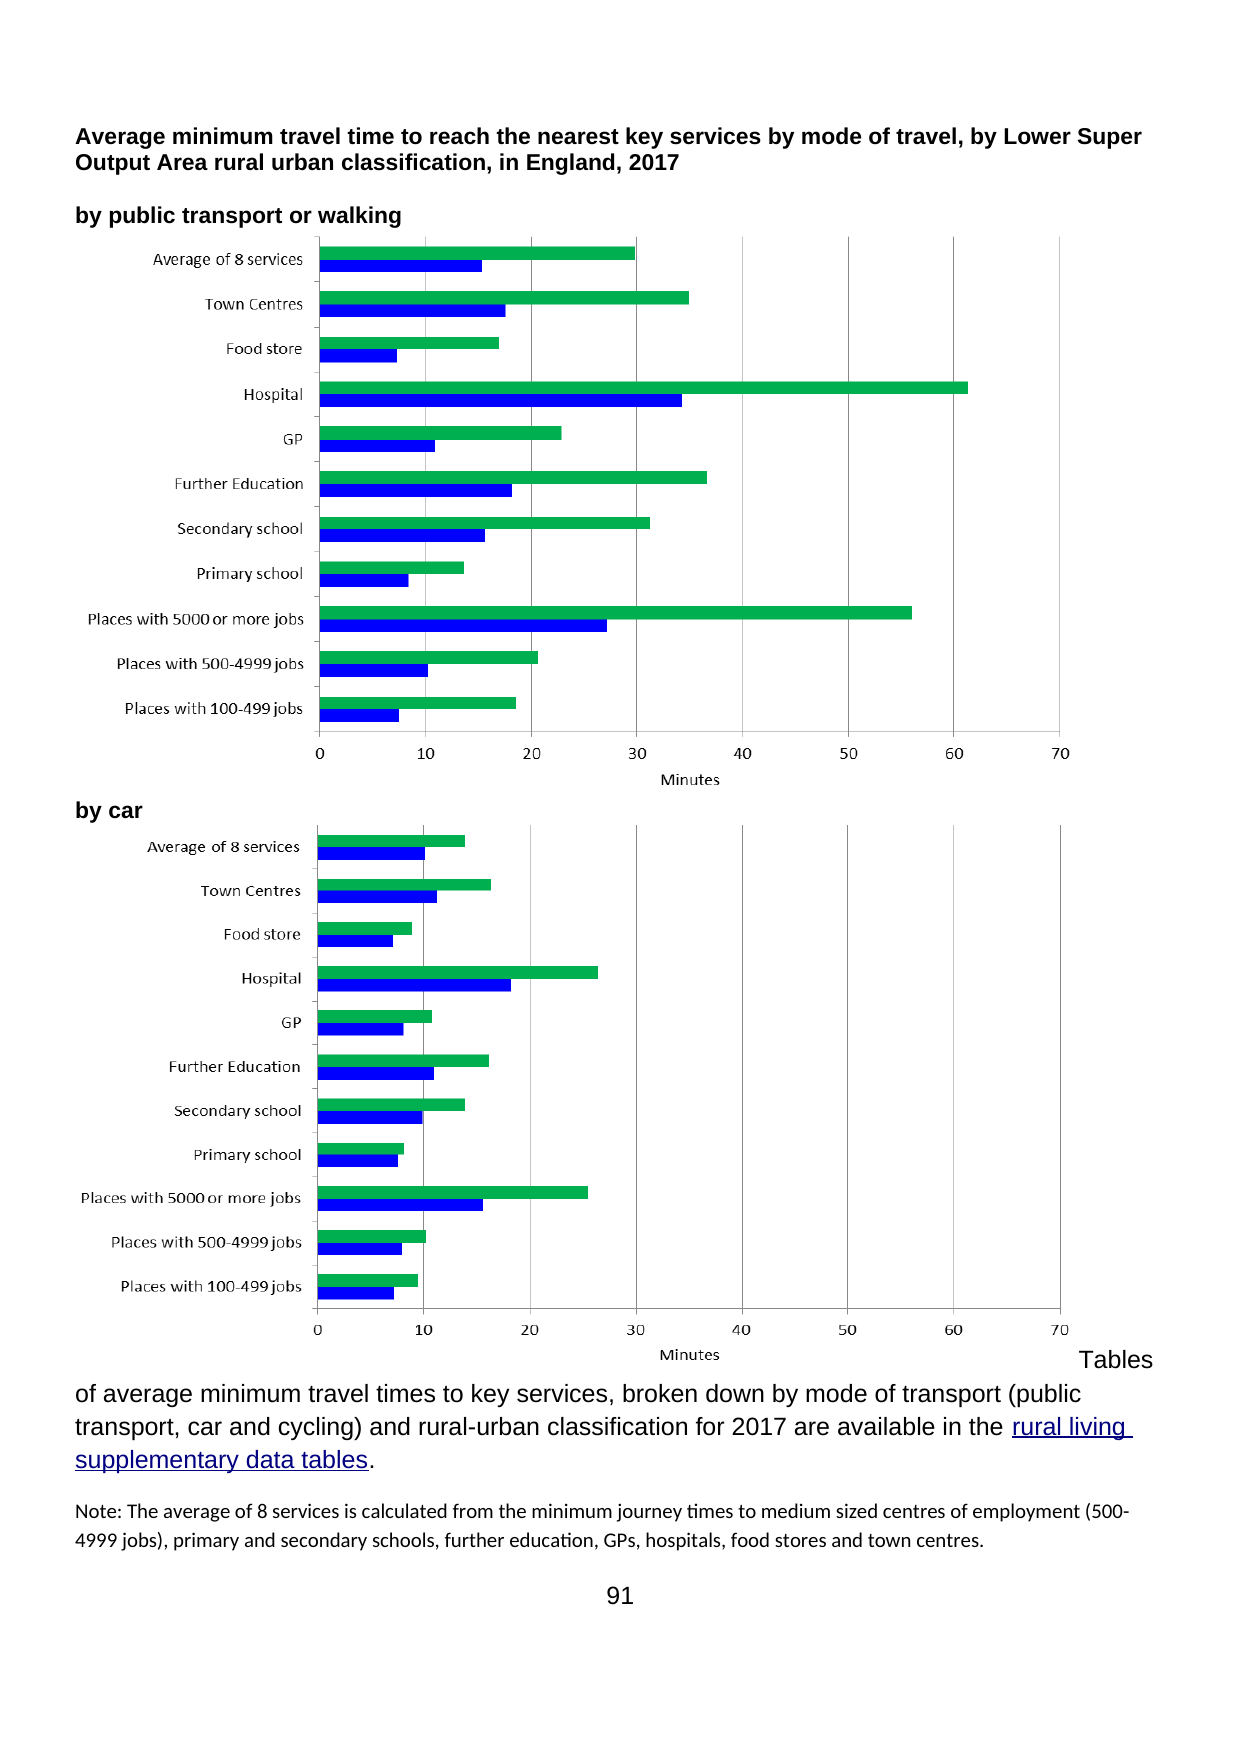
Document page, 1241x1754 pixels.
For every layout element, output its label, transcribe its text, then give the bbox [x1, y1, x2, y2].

text Tables of average minimum travel times to key services, broken down by mode of transport (public transport, car and cycling) and rural-urban classification for 2017 are available in the rural living supplementary data tables. [75, 1346, 1165, 1473]
text Average minimum travel time to reach the nearest key services by mode of travel, by Lower Super Output Area rural urban classification, in England, 2017 [75, 123, 1165, 175]
text by public transport or walking [75, 202, 1165, 228]
text by car [75, 797, 1165, 823]
text Note: The average of 8 services is calculated from the minimum journey times to medium sized centres of employment (500-4999 jobs), primary and secondary schools, further education, GPs, hospitals, food stores and town centres. [75, 1498, 1165, 1553]
